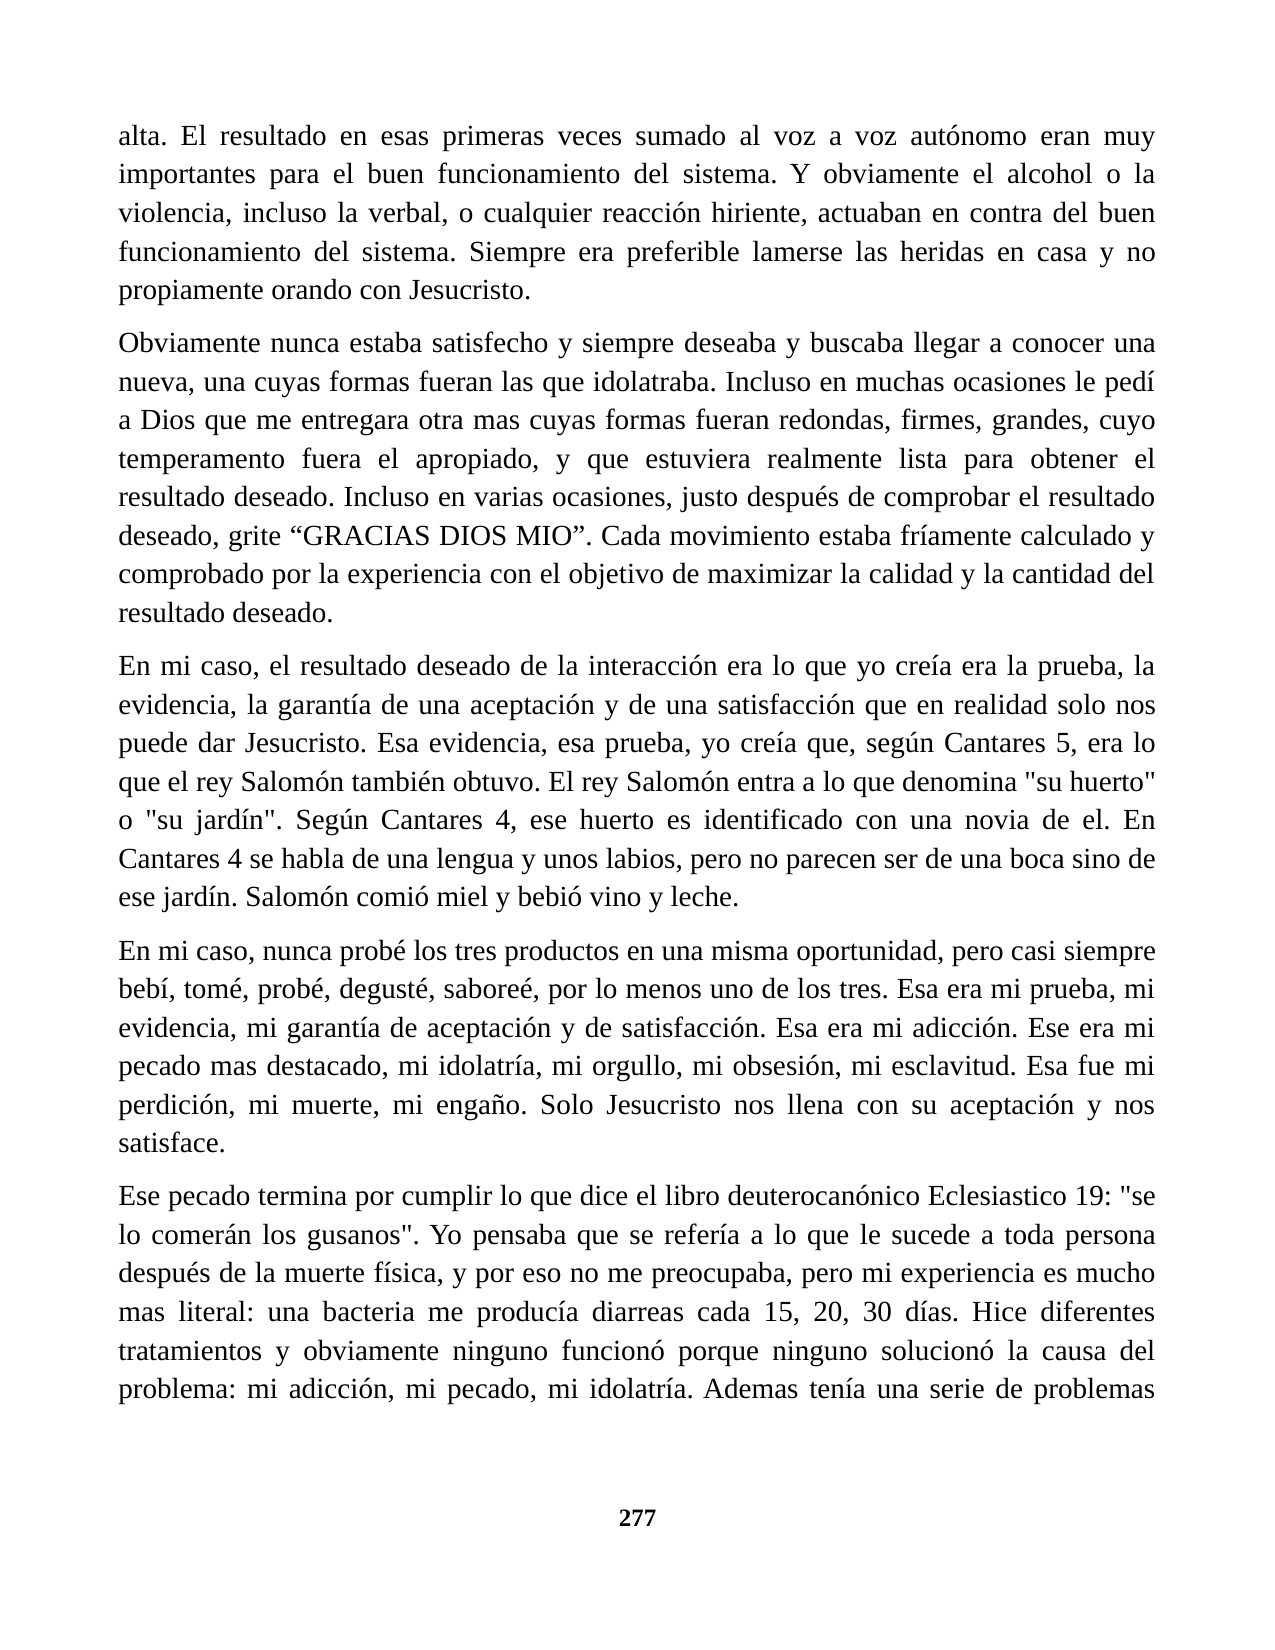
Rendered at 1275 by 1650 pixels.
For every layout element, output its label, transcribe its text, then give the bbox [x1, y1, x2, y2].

text En mi caso, nunca probé los tres productos en una misma oportunidad, pero casi siempre bebí, tomé, probé, degusté, saboreé, por lo menos uno de los tres. Esa era mi prueba, mi evidencia, mi garantía de aceptación y de satisfacción. Esa era mi adicción. Ese era mi pecado mas destacado, mi idolatría, mi orgullo, mi obsesión, mi esclavitud. Esa fue mi perdición, mi muerte, mi engaño. Solo Jesucristo nos llena con su aceptación y nos satisface. [118, 933, 1157, 1159]
text alta. El resultado en esas primeras veces sumado al voz a voz autónomo eran muy importantes para el buen funcionamiento del sistema. Y obviamente el alcohol o la violencia, incluso la verbal, o cualquier reacción hiriente, actuaban en contra del buen funcionamiento del sistema. Siempre era preferible lamerse las heridas en casa y no propiamente orando con Jesucristo. [118, 118, 1157, 306]
text Obviamente nunca estaba satisfecho y siempre deseaba y buscaba llegar a conocer una nueva, una cuyas formas fueran las que idolatraba. Incluso en muchas ocasiones le pedí a Dios que me entregara otra mas cuyas formas fueran redondas, firmes, grandes, cuyo temperamento fuera el apropiado, y que estuviera realmente lista para obtener el resultado deseado. Incluso en varias ocasiones, justo después de comprobar el resultado deseado, grite “GRACIAS DIOS MIO”. Cada movimiento estaba fríamente calculado y comprobado por la experiencia con el objetivo de maximizar la calidad y la cantidad del resultado deseado. [118, 325, 1157, 629]
text En mi caso, el resultado deseado de la interacción era lo que yo creía era la prueba, la evidencia, la garantía de una aceptación y de una satisfacción que en realidad solo nos puede dar Jesucristo. Esa evidencia, esa prueba, yo creía que, según Cantares 5, era lo que el rey Salomón también obtuvo. El rey Salomón entra a lo que denomina "su huerto" o "su jardín". Según Cantares 4, ese huerto es identificado con una novia de el. En Cantares 4 se habla de una lengua y unos labios, pero no parecen ser de una boca sino de ese jardín. Salomón comió miel y bebió vino y leche. [118, 648, 1157, 913]
text Ese pecado termina por cumplir lo que dice el libro deuterocanónico Eclesiastico 19: "se lo comerán los gusanos". Yo pensaba que se refería a lo que le sucede a toda persona después de la muerte física, y por eso no me preocupaba, pero mi experiencia es mucho mas literal: una bacteria me producía diarreas cada 15, 20, 30 días. Hice diferentes tratamientos y obviamente ninguno funcionó porque ninguno solucionó la causa del problema: mi adicción, mi pecado, mi idolatría. Ademas tenía una serie de problemas [118, 1178, 1157, 1405]
